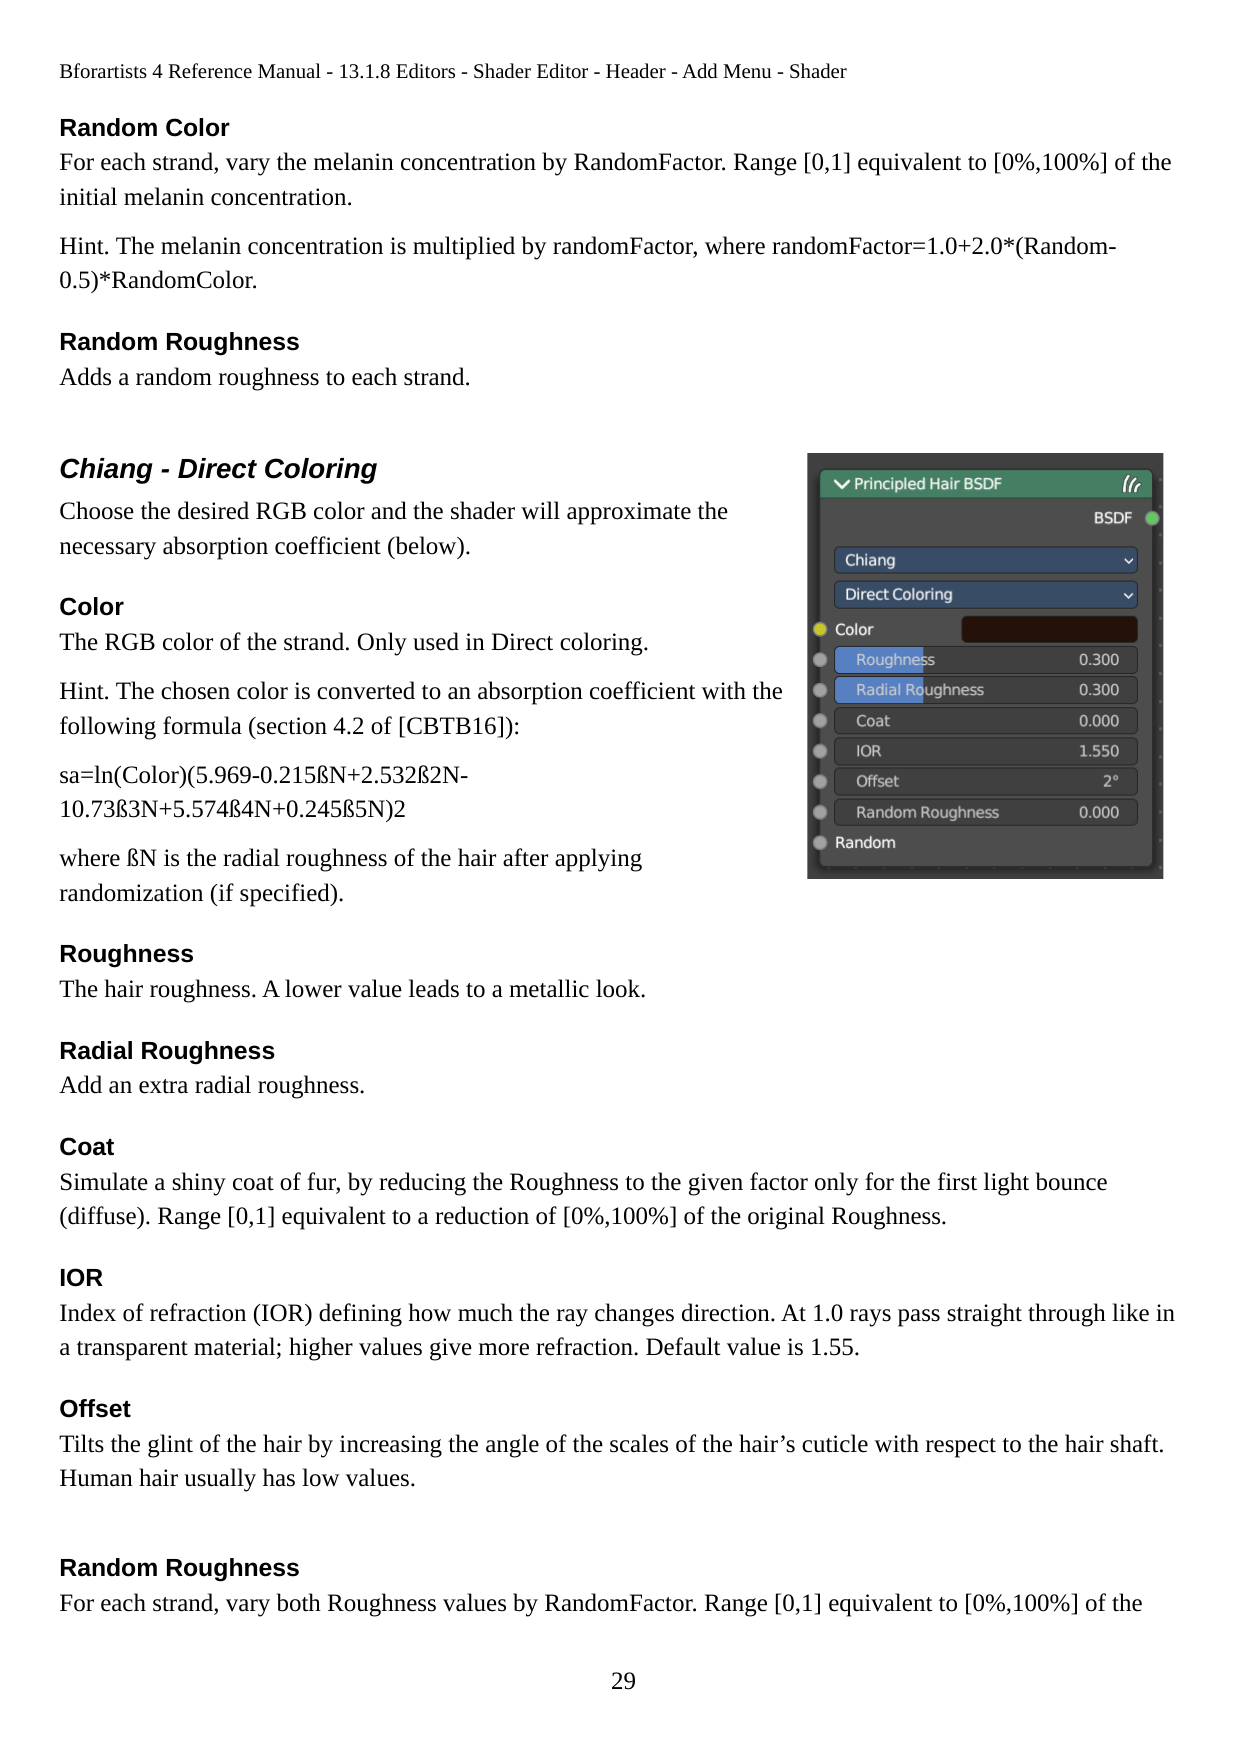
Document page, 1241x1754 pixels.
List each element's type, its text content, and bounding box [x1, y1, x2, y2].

subtitle [1164, 592, 1181, 621]
text The RGB color of the strand. Only used in Direct coloring. [59, 627, 807, 656]
text Index of refraction (IOR) defining how much the ray changes direction. At 1.0 rays pass straight through like in a transparent material; higher values give more refraction. Default value is 1.55. [59, 1298, 1181, 1361]
text sa=ln(Color)(5.969-0.215ßN+2.532ß2N-10.73ß3N+5.574ß4N+0.245ß5N)2 [59, 760, 807, 823]
text For each strand, vary both Roughness values by RandomFactor. Range [0,1] equivalent to [0%,100%] of the [59, 1588, 1181, 1617]
subtitle Random Roughness [59, 1553, 1181, 1582]
subtitle Random Color [59, 113, 1181, 141]
text where ßN is the radial roughness of the hair after applying randomization (if specified). [59, 843, 1181, 907]
text Tilts the glint of the hair by increasing the angle of the scales of the hair’s cuticle with respect to the hair shaft. Human hair usually has low values. [59, 1429, 1181, 1492]
text Add an extra radial roughness. [59, 1071, 1181, 1099]
text For each strand, vary the melanin concentration by RandomFactor. Range [0,1] equivalent to [0%,100%] of the initial melanin concentration. [59, 147, 1181, 211]
text Hint. The chosen color is converted to an absorption coefficient with the following formula (section 4.2 of [CBTB16]): [59, 676, 807, 739]
subtitle Coat [59, 1132, 1181, 1161]
subtitle Radial Roughness [59, 1036, 1181, 1064]
picture [807, 453, 1164, 879]
subtitle Roughness [59, 939, 1181, 968]
text Hint. The melanin concentration is multiplied by randomFactor, where randomFactor=1.0+2.0*(Random-0.5)*RandomColor. [59, 231, 1181, 294]
text Choose the desired RGB color and the shader will approximate the necessary absorption coefficient (below). [59, 496, 807, 560]
text Simulate a shiny coat of fur, by reducing the Roughness to the given factor only for the first light bounce (diffuse). Range [0,1] equivalent to a reduction of [0%,100%] of the original Roughness. [59, 1167, 1181, 1230]
subtitle Offset [59, 1394, 1181, 1422]
subtitle Chiang - Direct Coloring [59, 452, 1181, 484]
subtitle Color [59, 592, 807, 621]
text Adds a random roughness to each strand. [59, 362, 1181, 391]
subtitle IOR [59, 1263, 1181, 1292]
text The hair roughness. A lower value leads to a metallic look. [59, 974, 1181, 1003]
subtitle Random Roughness [59, 327, 1181, 356]
